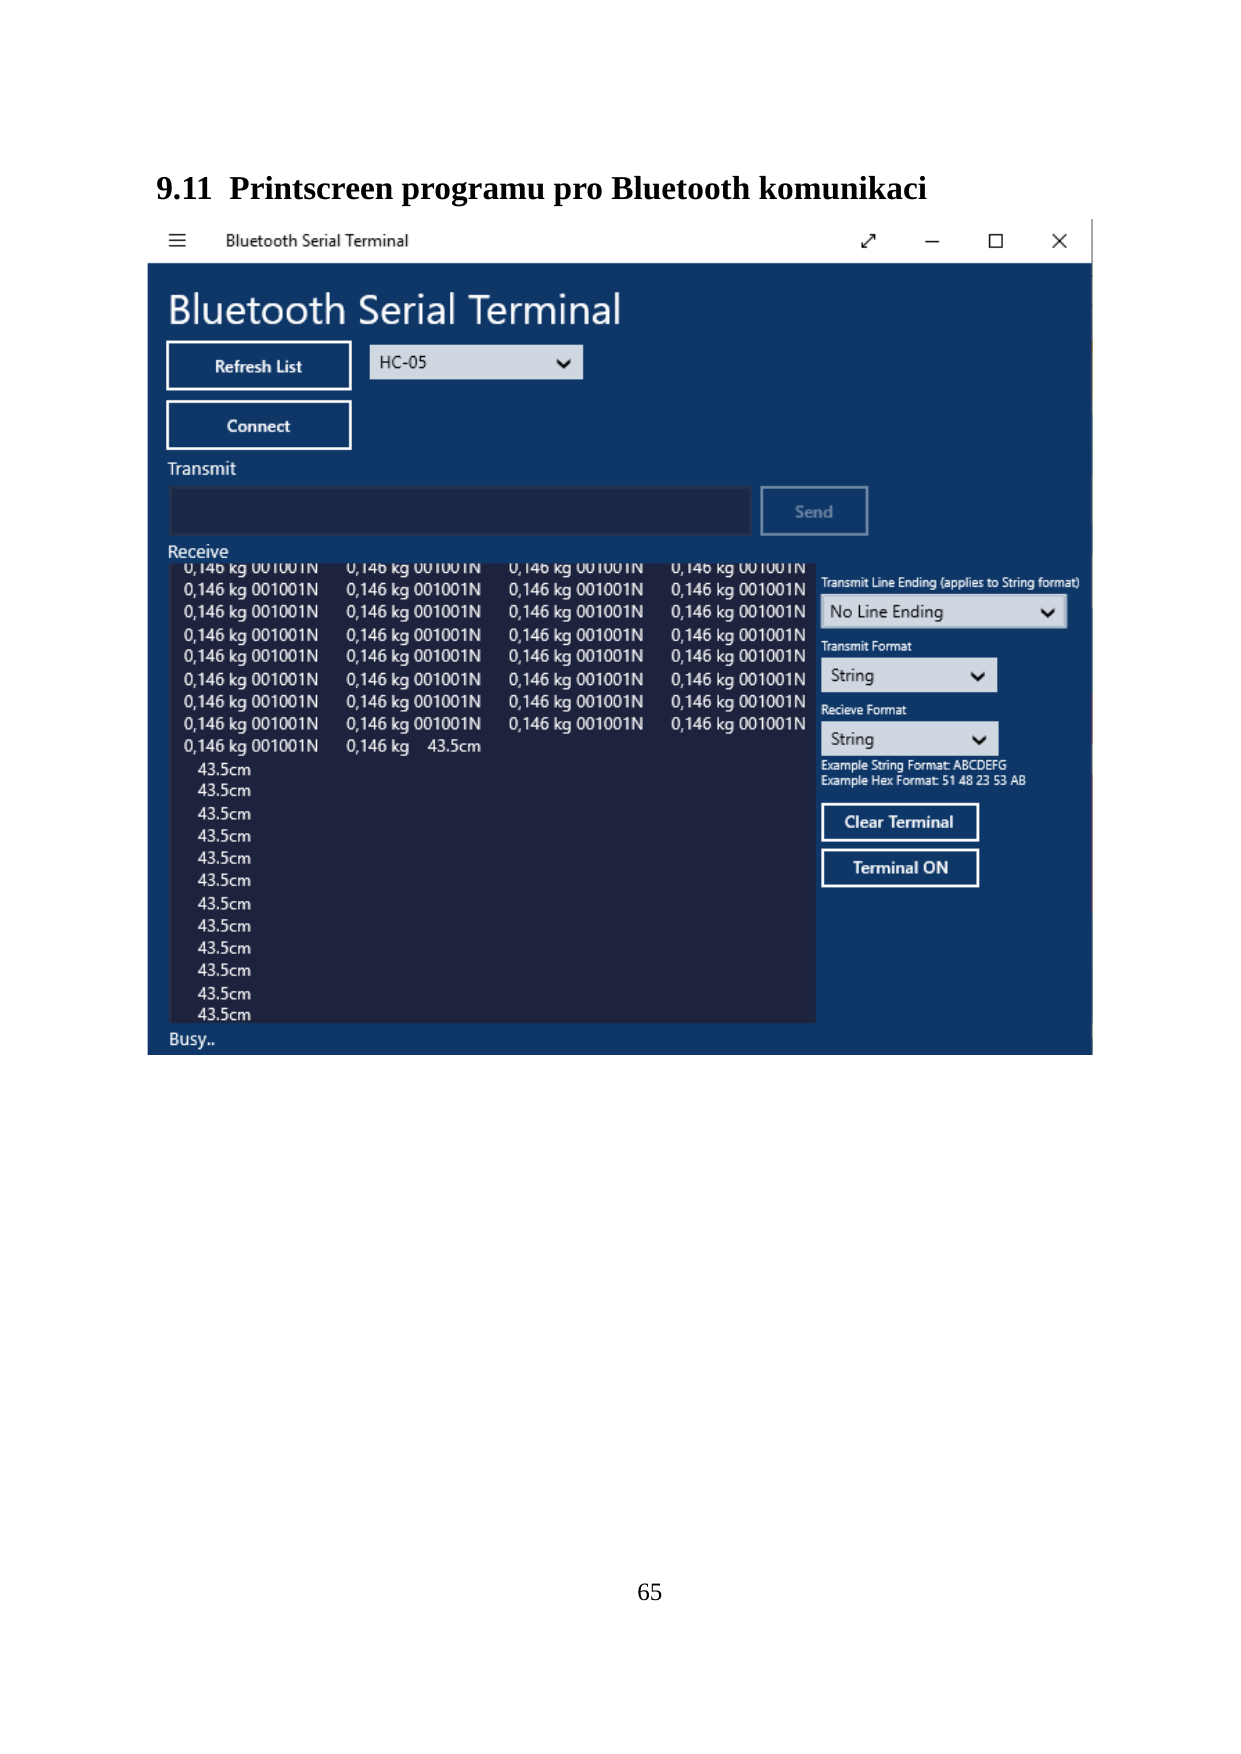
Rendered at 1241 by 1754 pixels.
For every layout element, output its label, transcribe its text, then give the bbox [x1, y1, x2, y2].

picture [147, 219, 1093, 1055]
subtitle Printscreen programu pro Bluetooth komunikaci [148, 168, 1093, 207]
